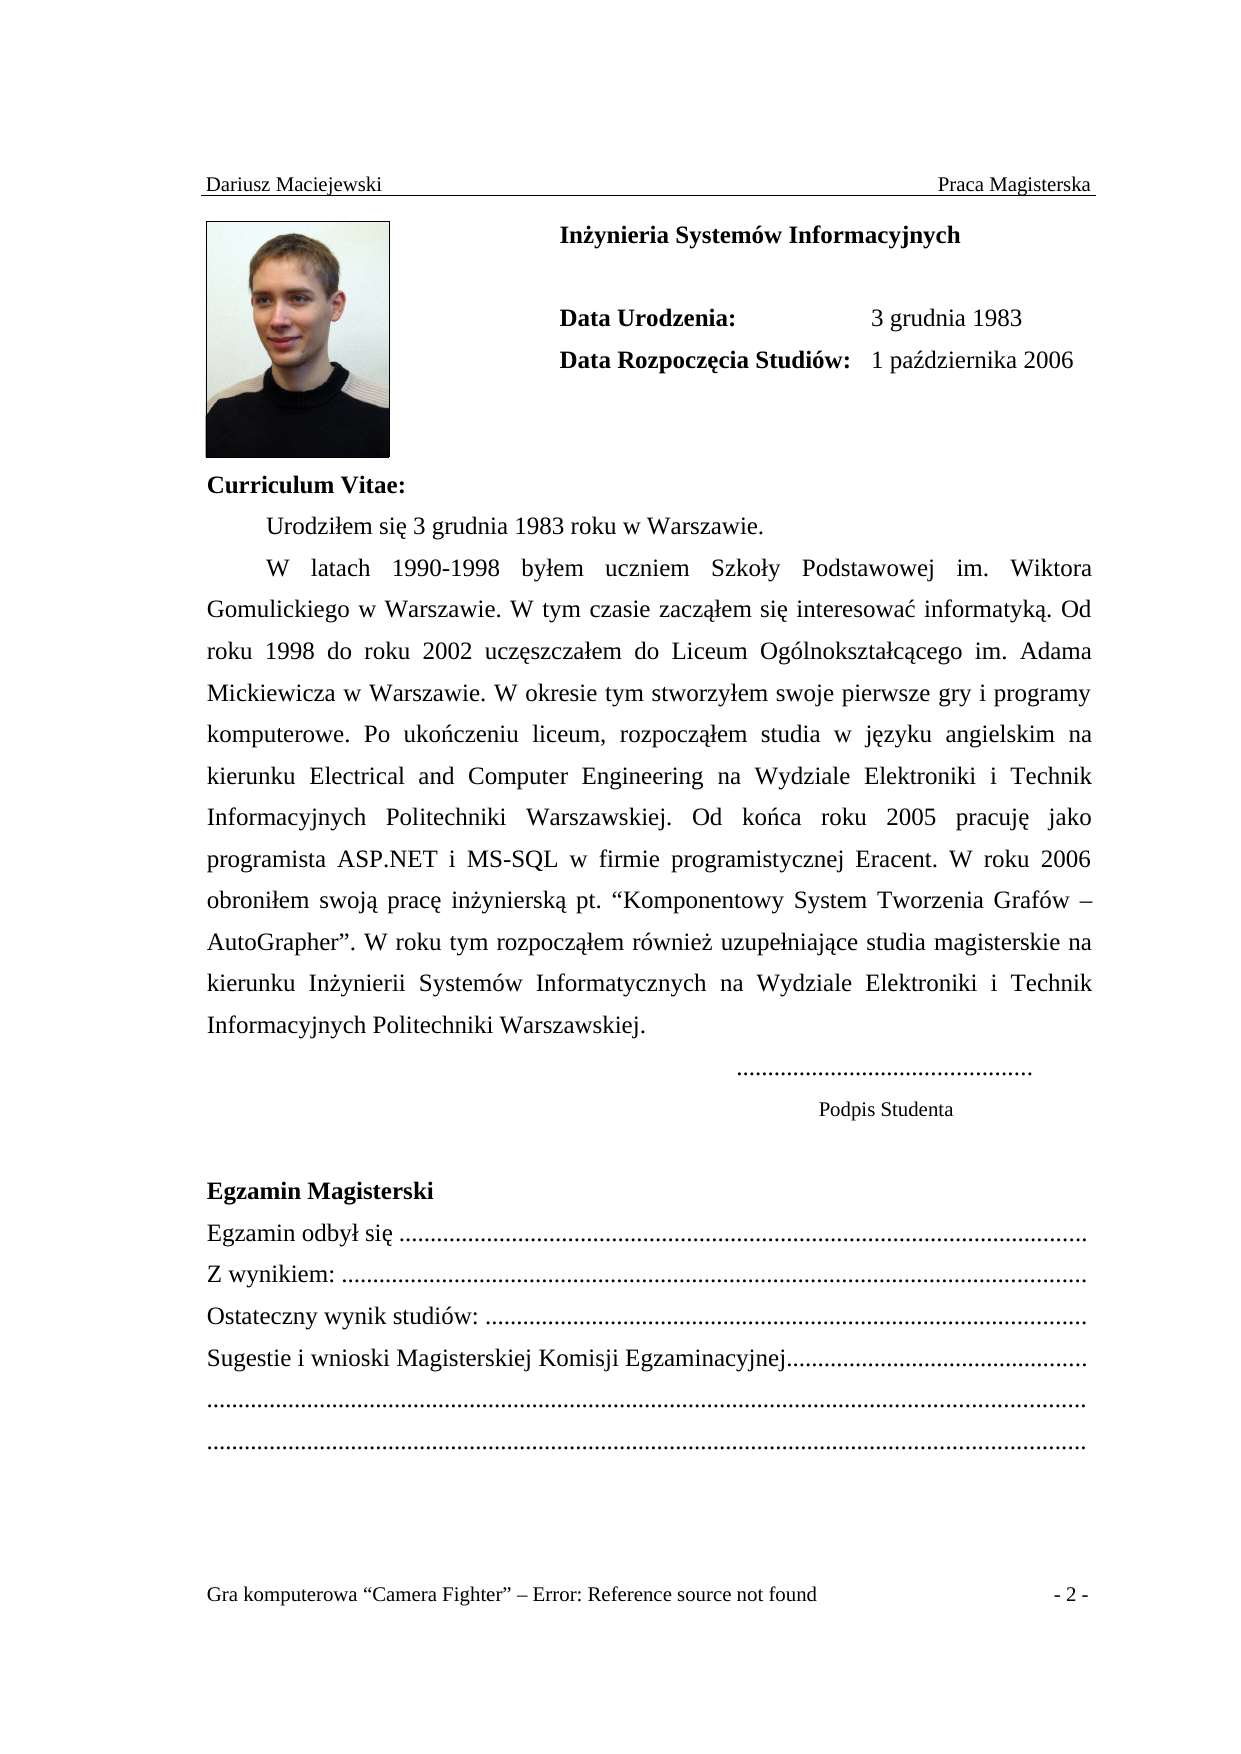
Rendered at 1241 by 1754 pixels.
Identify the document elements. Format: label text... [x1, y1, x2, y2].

text Inżynieria Systemów Informacyjnych [390, 221, 1092, 249]
picture [207, 222, 389, 457]
text Ostateczny wynik studiów: [207, 1302, 1092, 1330]
text Data Rozpoczęcia Studiów: 1 października 2006 [390, 346, 1092, 374]
text Data Urodzenia: 3 grudnia 1983 [390, 304, 1092, 332]
text Sugestie i wnioski Magisterskiej Komisji Egzaminacyjnej [207, 1344, 1092, 1454]
text W latach 1990-1998 byłem uczniem Szkoły Podstawowej im. Wiktora Gomulickiego w Warszawie. W tym czasie zacząłem się interesować informatyką. Od roku 1998 do roku 2002 uczęszczałem do Liceum Ogólnokształcącego im. Adama Mickiewicza w Warszawie. W okresie tym stworzyłem swoje pierwsze gry i programy komputerowe. Po ukończeniu liceum, rozpocząłem studia w języku angielskim na kierunku Electrical and Computer Engineering na Wydziale Elektroniki i Technik Informacyjnych Politechniki Warszawskiej. Od końca roku 2005 pracuję jako programista ASP.NET i MS-SQL w firmie programistycznej Eracent. W roku 2006 obroniłem swoją pracę inżynierską pt. “Komponentowy System Tworzenia Grafów – AutoGrapher”. W roku tym rozpocząłem również uzupełniające studia magisterskie na kierunku Inżynierii Systemów Informatycznych na Wydziale Elektroniki i Technik Informacyjnych Politechniki Warszawskiej. [207, 554, 1092, 1039]
text Z wynikiem: [207, 1261, 1092, 1288]
text Egzamin odbył się [207, 1219, 1092, 1247]
text Urodziłem się 3 grudnia 1983 roku w Warszawie. [207, 512, 1092, 540]
text Egzamin Magisterski [207, 1177, 1092, 1205]
text Curriculum Vitae: [207, 471, 1092, 498]
text Podpis Studenta [207, 1094, 1092, 1122]
